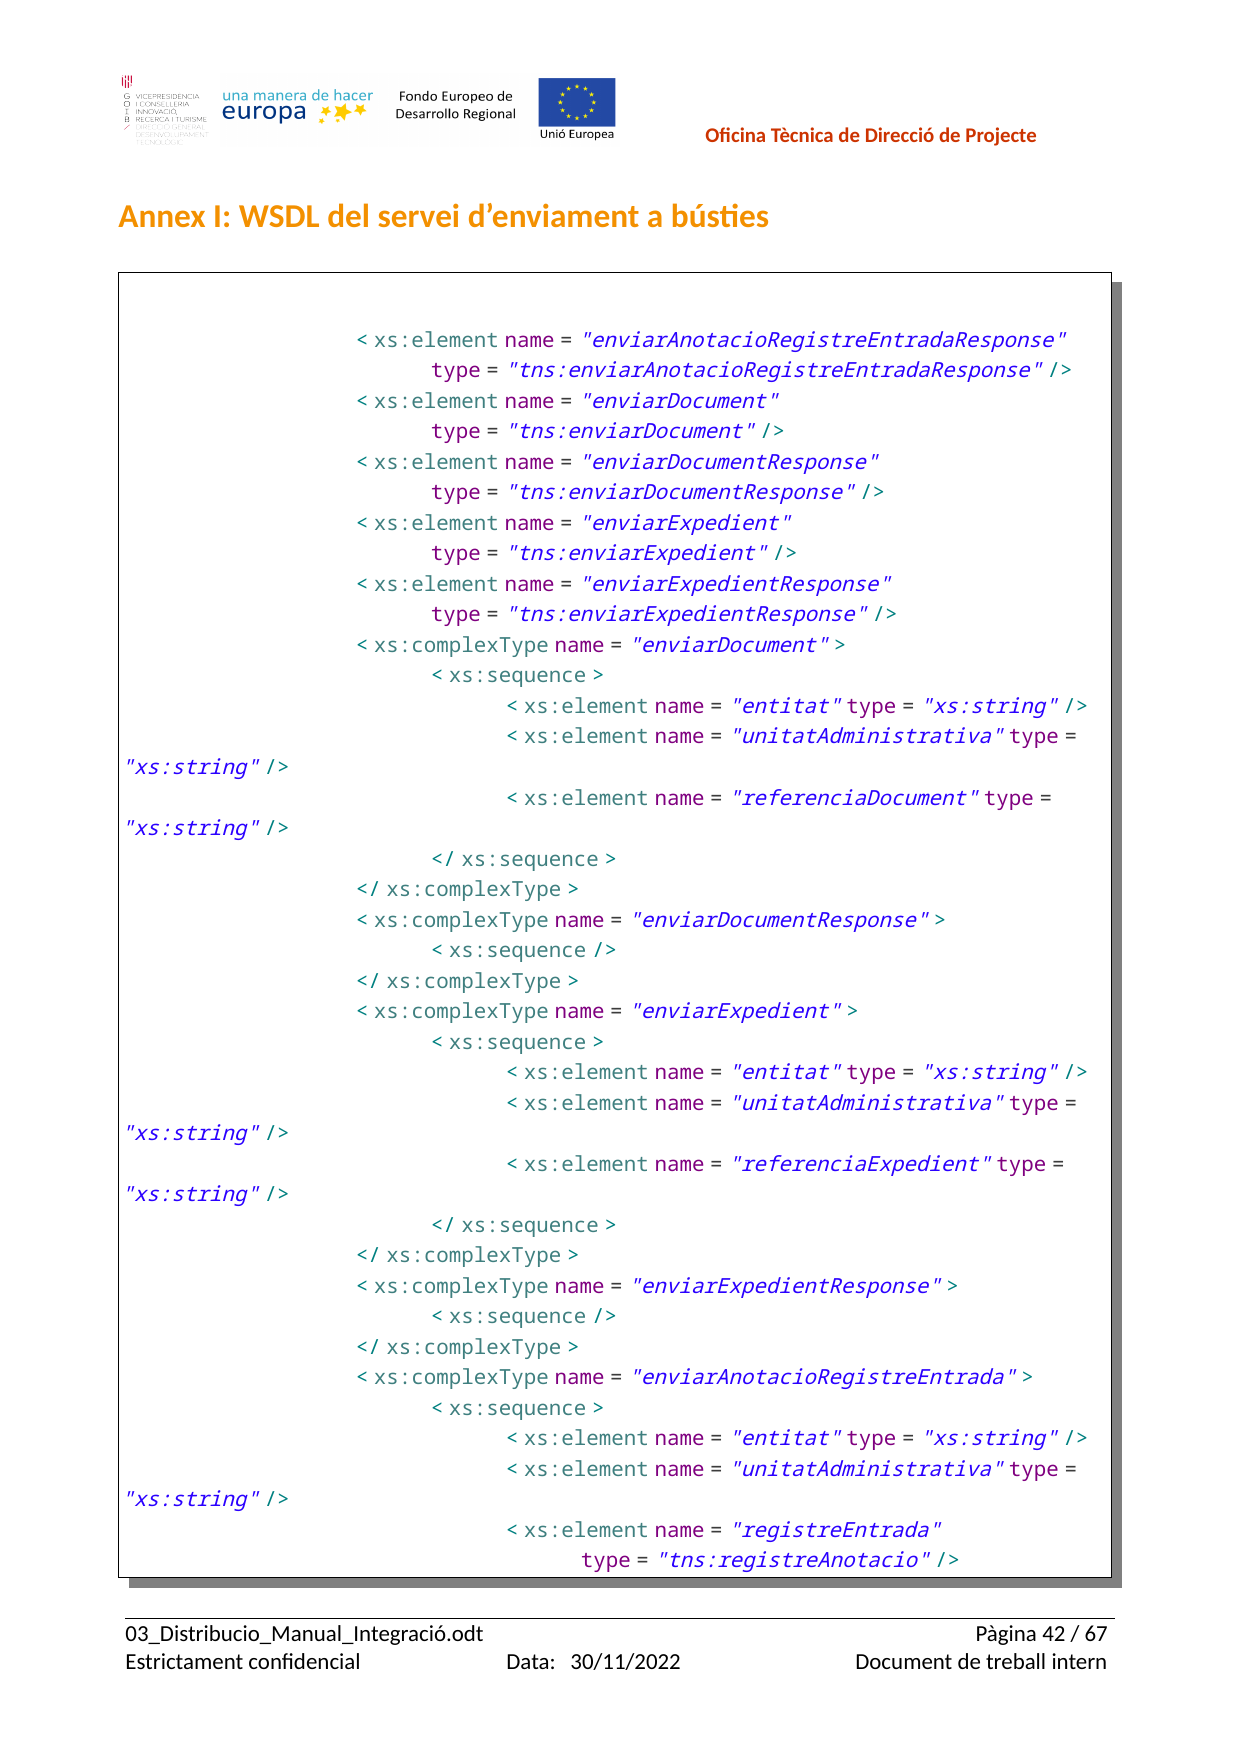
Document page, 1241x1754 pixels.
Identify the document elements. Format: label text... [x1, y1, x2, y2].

text </ xs:complexType > [119, 1235, 1111, 1266]
text type = "tns:enviarExpedientResponse" /> [119, 594, 1111, 625]
text type = "tns:enviarExpedient" /> [119, 533, 1111, 564]
text < xs:element name = "enviarDocument" [119, 381, 1111, 411]
picture [118, 73, 213, 147]
text < xs:complexType name = "enviarExpedientResponse" > [119, 1266, 1111, 1296]
text < xs:element name = "entitat" type = "xs:string" /> [119, 1418, 1111, 1449]
text < xs:sequence /> [119, 1296, 1111, 1327]
text </ xs:sequence > [119, 839, 1111, 869]
text < xs:complexType name = "enviarExpedient" > [119, 991, 1111, 1022]
picture [219, 73, 621, 147]
text < xs:element name = "unitatAdministrativa" type = "xs:string" /> [119, 1449, 1111, 1510]
text < xs:element name = "enviarAnotacioRegistreEntradaResponse" [119, 320, 1111, 350]
text < xs:element name = "enviarDocumentResponse" [119, 442, 1111, 472]
text < xs:element name = "referenciaExpedient" type = "xs:string" /> [119, 1144, 1111, 1205]
text < xs:element name = "enviarExpedient" [119, 503, 1111, 533]
text < xs:complexType name = "enviarDocumentResponse" > [119, 900, 1111, 930]
text < xs:element name = "referenciaDocument" type = "xs:string" /> [119, 778, 1111, 839]
text < xs:sequence > [119, 1388, 1111, 1418]
text < xs:sequence > [119, 1022, 1111, 1052]
text < xs:sequence > [119, 656, 1111, 686]
text type = "tns:enviarDocumentResponse" /> [119, 472, 1111, 503]
text </ xs:sequence > [119, 1205, 1111, 1235]
text </ xs:complexType > [119, 1327, 1111, 1357]
text < xs:element name = "enviarExpedientResponse" [119, 564, 1111, 594]
text type = "tns:enviarAnotacioRegistreEntradaResponse" /> [119, 350, 1111, 381]
text < xs:element name = "unitatAdministrativa" type = "xs:string" /> [119, 1083, 1111, 1144]
text < xs:complexType name = "enviarDocument" > [119, 625, 1111, 656]
text < xs:element name = "entitat" type = "xs:string" /> [119, 686, 1111, 717]
text < xs:element name = "unitatAdministrativa" type = "xs:string" /> [119, 717, 1111, 778]
text type = "tns:enviarDocument" /> [119, 411, 1111, 442]
text type = "tns:registreAnotacio" /> [119, 1541, 1111, 1577]
text < xs:sequence /> [119, 930, 1111, 961]
subtitle Annex I: WSDL del servei d’enviament a bústies [118, 195, 1122, 236]
text </ xs:complexType > [119, 961, 1111, 991]
text </ xs:complexType > [119, 869, 1111, 900]
text < xs:complexType name = "enviarAnotacioRegistreEntrada" > [119, 1357, 1111, 1388]
text < xs:element name = "registreEntrada" [119, 1510, 1111, 1541]
text < xs:element name = "entitat" type = "xs:string" /> [119, 1052, 1111, 1083]
